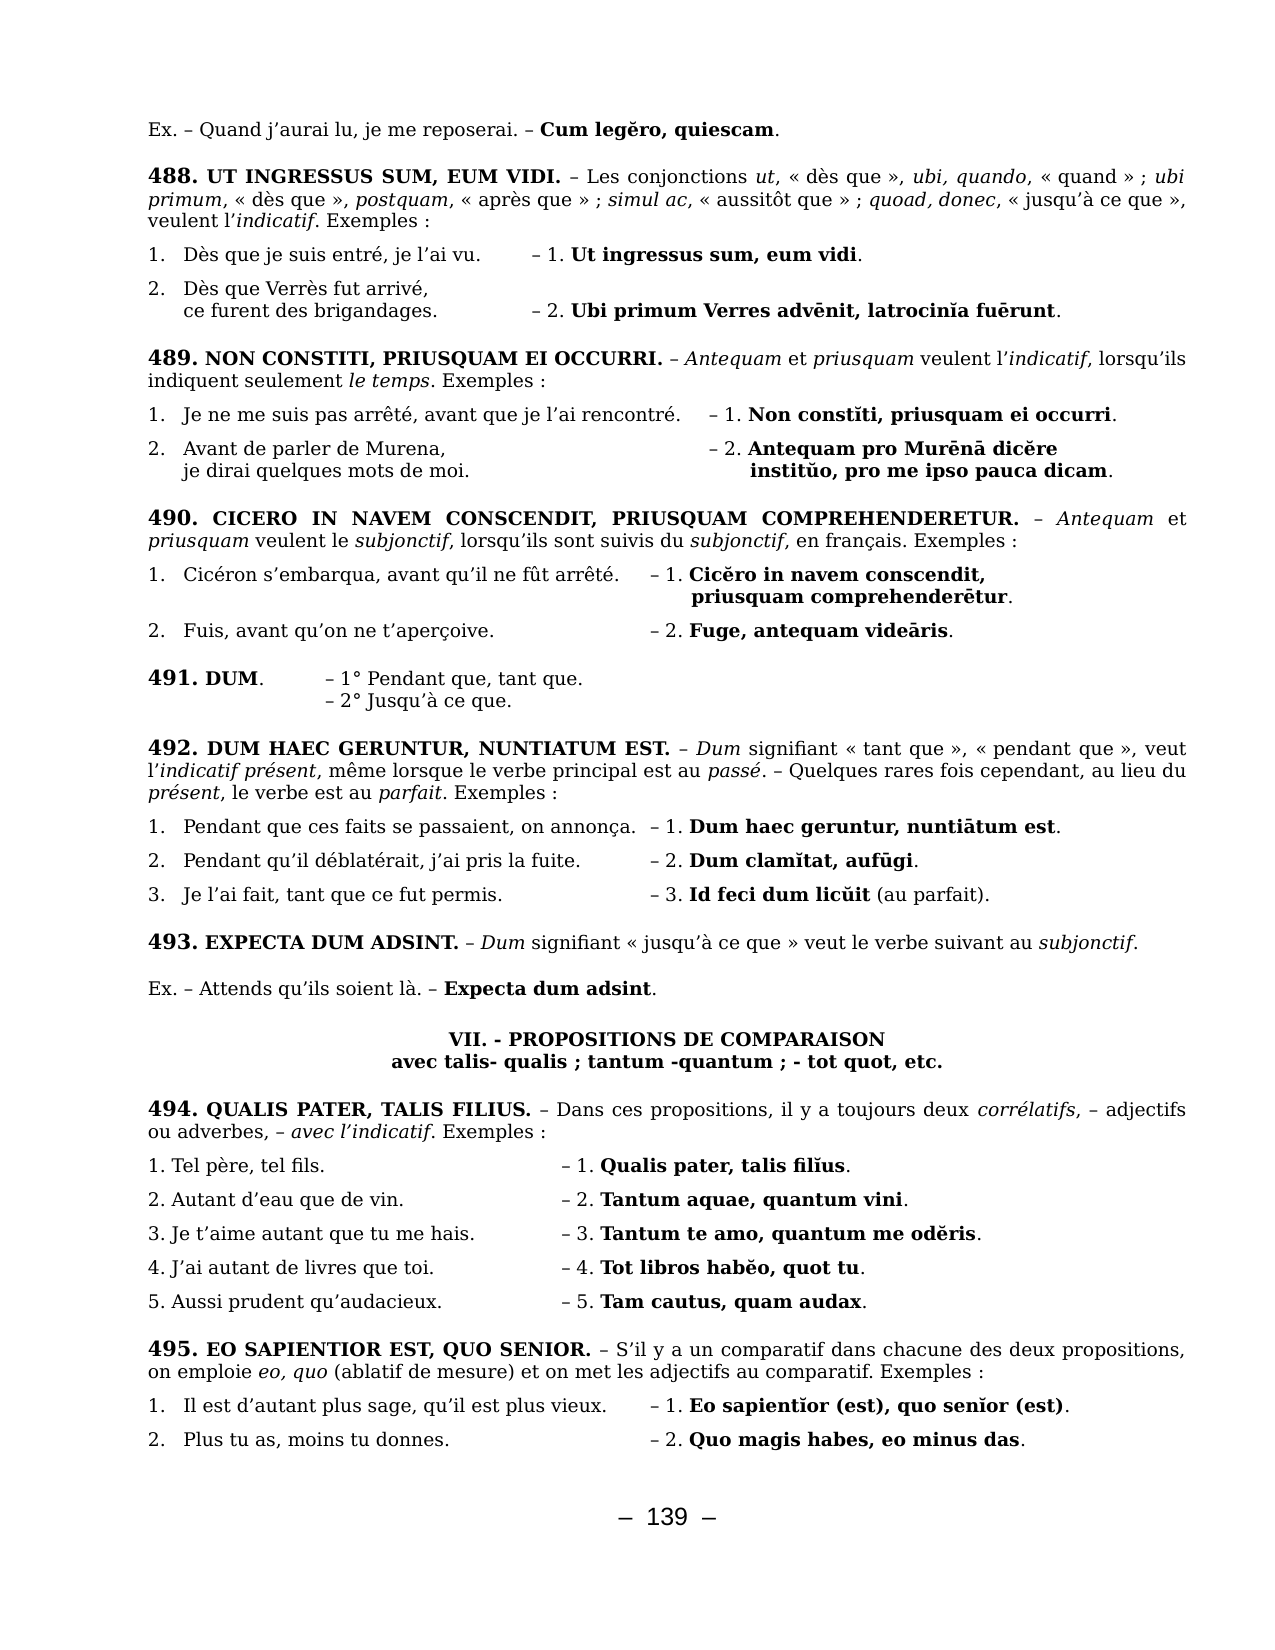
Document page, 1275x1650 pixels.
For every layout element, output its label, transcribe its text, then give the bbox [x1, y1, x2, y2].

text 495. EO SAPIENTIOR EST, QUO SENIOR. – S’il y a un comparatif dans chacune des deux propositions, on emploie eo, quo (ablatif de mesure) et on met les adjectifs au comparatif. Exemples : [148, 1337, 1186, 1383]
text 2. Plus tu as, moins tu donnes. – 2. Quo magis habes, eo minus das. [148, 1429, 1186, 1451]
text Ex. – Attends qu’ils soient là. – Expecta dum adsint. [148, 978, 1186, 1000]
text 2. Avant de parler de Murena, – 2. Antequam pro Murēnā dicĕre je dirai quelques mots de moi. institŭo, pro me ipso pauca dicam. [148, 438, 1186, 482]
text Ex. – Quand j’aurai lu, je me reposerai. – Cum legĕro, quiescam. [148, 118, 1186, 140]
text 1. Tel père, tel fils. – 1. Qualis pater, talis filĭus. [148, 1155, 1186, 1177]
text 2. Autant d’eau que de vin. – 2. Tantum aquae, quantum vini. [148, 1189, 1186, 1211]
text 490. CICERO IN NAVEM CONSCENDIT, PRIUSQUAM COMPREHENDERETUR. – Antequam et priusquam veulent le subjonctif, lorsqu’ils sont suivis du subjonctif, en français. Exemples : [148, 506, 1186, 552]
text 491. DUM. – 1° Pendant que, tant que. – 2° Jusqu’à ce que. [148, 666, 1186, 712]
text 2. Dès que Verrès fut arrivé, ce furent des brigandages. – 2. Ubi primum Verres advēnit, latrocinĭa fuērunt. [148, 278, 1186, 322]
text 1. Je ne me suis pas arrêté, avant que je l’ai rencontré. – 1. Non constĭti, priusquam ei occurri. [148, 404, 1186, 426]
text 2. Pendant qu’il déblatérait, j’ai pris la fuite. – 2. Dum clamĭtat, aufūgi. [148, 850, 1186, 872]
text 489. NON CONSTITI, PRIUSQUAM EI OCCURRI. – Antequam et priusquam veulent l’indicatif, lorsqu’ils indiquent seulement le temps. Exemples : [148, 346, 1186, 392]
text 1. Cicéron s’embarqua, avant qu’il ne fût arrêté. – 1. Cicĕro in navem conscendit, priusquam comprehenderētur. [148, 564, 1186, 608]
text 1. Pendant que ces faits se passaient, on annonça. – 1. Dum haec geruntur, nuntiātum est. [148, 816, 1186, 838]
text 5. Aussi prudent qu’audacieux. – 5. Tam cautus, quam audax. [148, 1291, 1186, 1313]
text VII. - PROPOSITIONS DE COMPARAISON avec talis- qualis ; tantum -quantum ; - tot quot, etc. [148, 1029, 1186, 1073]
text 494. QUALIS PATER, TALIS FILIUS. – Dans ces propositions, il y a toujours deux corrélatifs, – adjectifs ou adverbes, – avec l’indicatif. Exemples : [148, 1097, 1186, 1143]
text 493. EXPECTA DUM ADSINT. – Dum signifiant « jusqu’à ce que » veut le verbe suivant au subjonctif. [148, 929, 1186, 954]
text 2. Fuis, avant qu’on ne t’aperçoive. – 2. Fuge, antequam videāris. [148, 620, 1186, 642]
text 1. Dès que je suis entré, je l’ai vu. – 1. Ut ingressus sum, eum vidi. [148, 244, 1186, 266]
text 1. Il est d’autant plus sage, qu’il est plus vieux. – 1. Eo sapientĭor (est), quo senĭor (est). [148, 1395, 1186, 1417]
text 4. J’ai autant de livres que toi. – 4. Tot libros habĕo, quot tu. [148, 1257, 1186, 1279]
text 3. Je t’aime autant que tu me hais. – 3. Tantum te amo, quantum me odĕris. [148, 1223, 1186, 1245]
text 488. UT INGRESSUS SUM, EUM VIDI. – Les conjonctions ut, « dès que », ubi, quando, « quand » ; ubi primum, « dès que », postquam, « après que » ; simul ac, « aussitôt que » ; quoad, donec, « jusqu’à ce que », veulent l’indicatif. Exemples : [148, 164, 1186, 232]
text 492. DUM HAEC GERUNTUR, NUNTIATUM EST. – Dum signifiant « tant que », « pendant que », veut l’indicatif présent, même lorsque le verbe principal est au passé. – Quelques rares fois cependant, au lieu du présent, le verbe est au parfait. Exemples : [148, 736, 1186, 804]
text 3. Je l’ai fait, tant que ce fut permis. – 3. Id feci dum licŭit (au parfait). [148, 884, 1186, 906]
